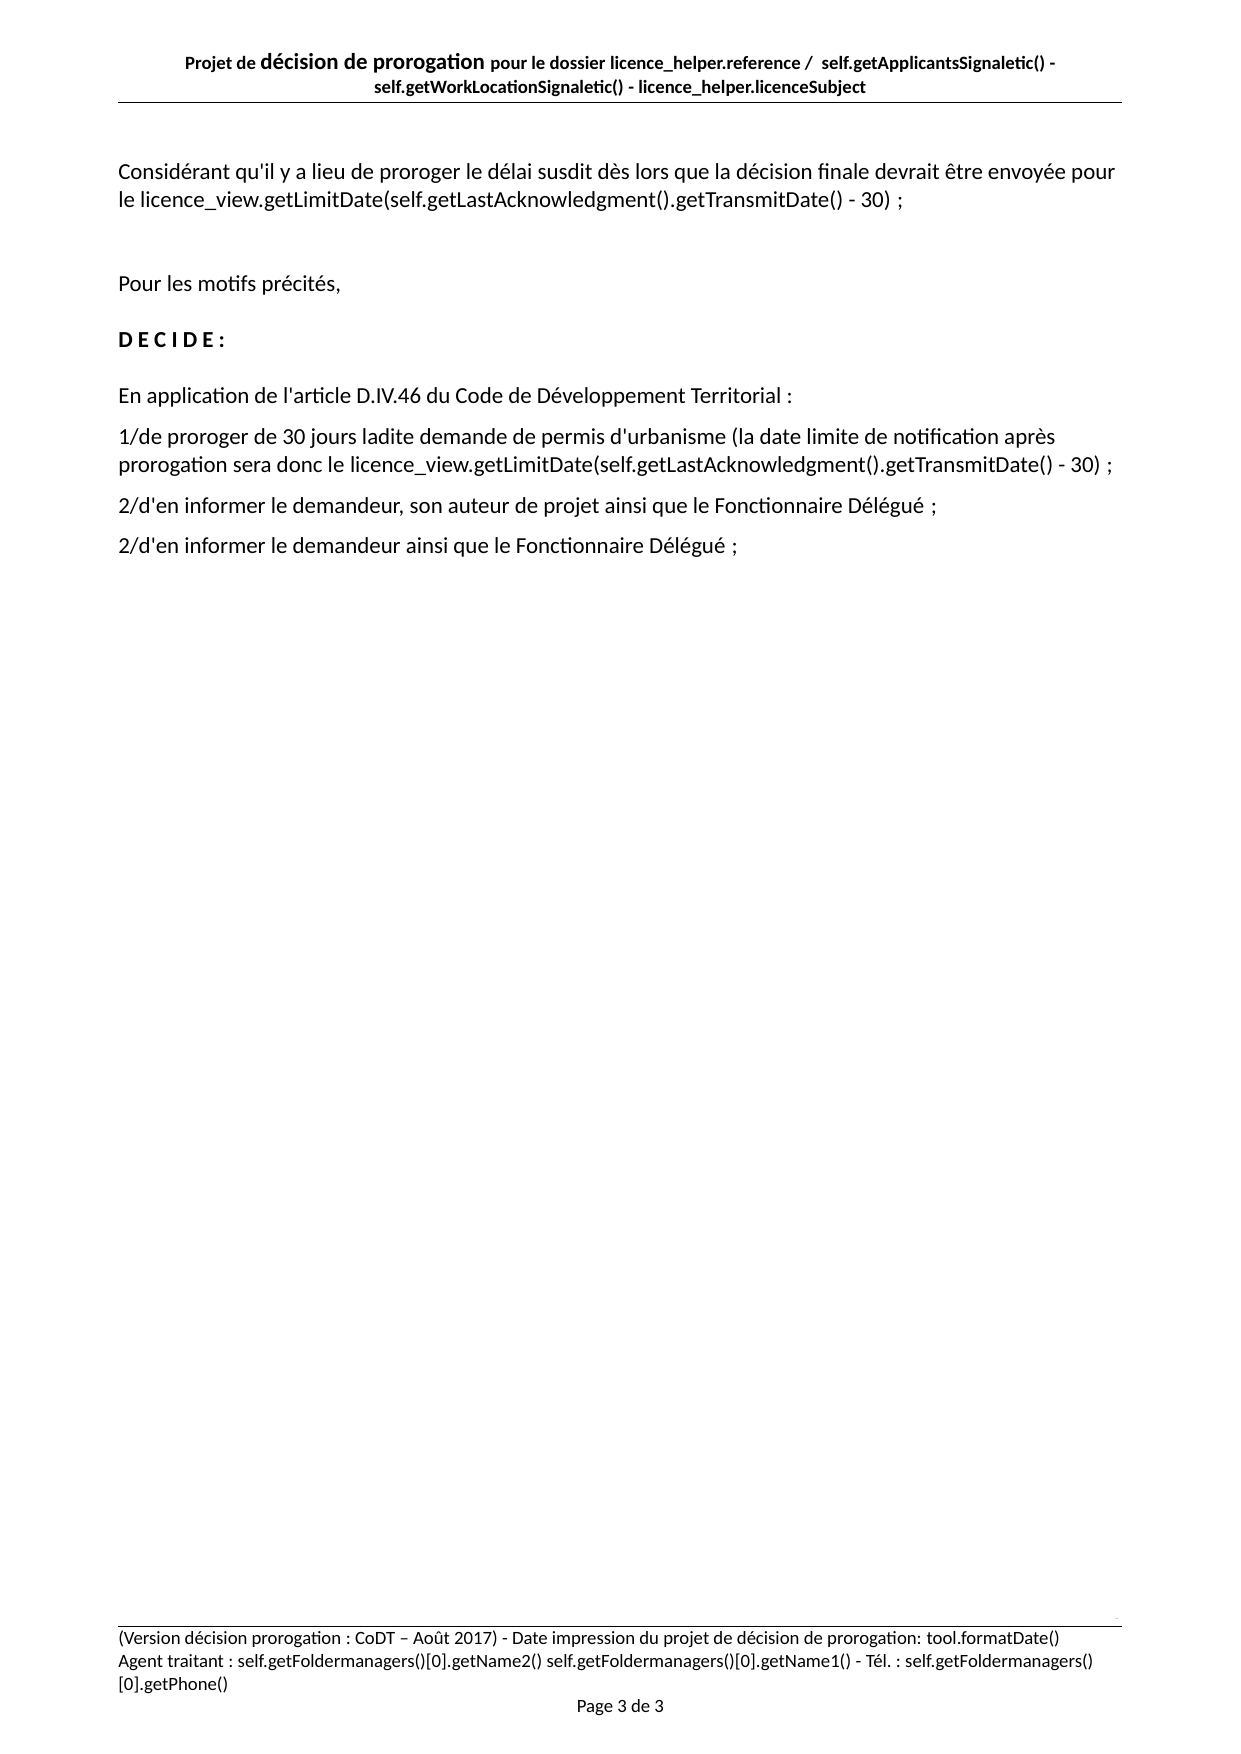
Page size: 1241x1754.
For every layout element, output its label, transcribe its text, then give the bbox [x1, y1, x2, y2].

text En application de l'article D.IV.46 du Code de Développement Territorial : [118, 382, 1122, 410]
text 2/d'en informer le demandeur ainsi que le Fonctionnaire Délégué ; [118, 531, 1122, 559]
text 2/d'en informer le demandeur, son auteur de projet ainsi que le Fonctionnaire Délégué ; [118, 491, 1122, 519]
text Pour les motifs précités, [118, 269, 1122, 298]
text D E C I D E : [118, 326, 1122, 354]
text 1/de proroger de 30 jours ladite demande de permis d'urbanisme (la date limite de notification après prorogation sera donc le licence_view.getLimitDate(self.getLastAcknowledgment().getTransmitDate() - 30) ; [118, 422, 1122, 478]
text Considérant qu'il y a lieu de proroger le délai susdit dès lors que la décision finale devrait être envoyée pour le licence_view.getLimitDate(self.getLastAcknowledgment().getTransmitDate() - 30) ; [118, 157, 1122, 213]
